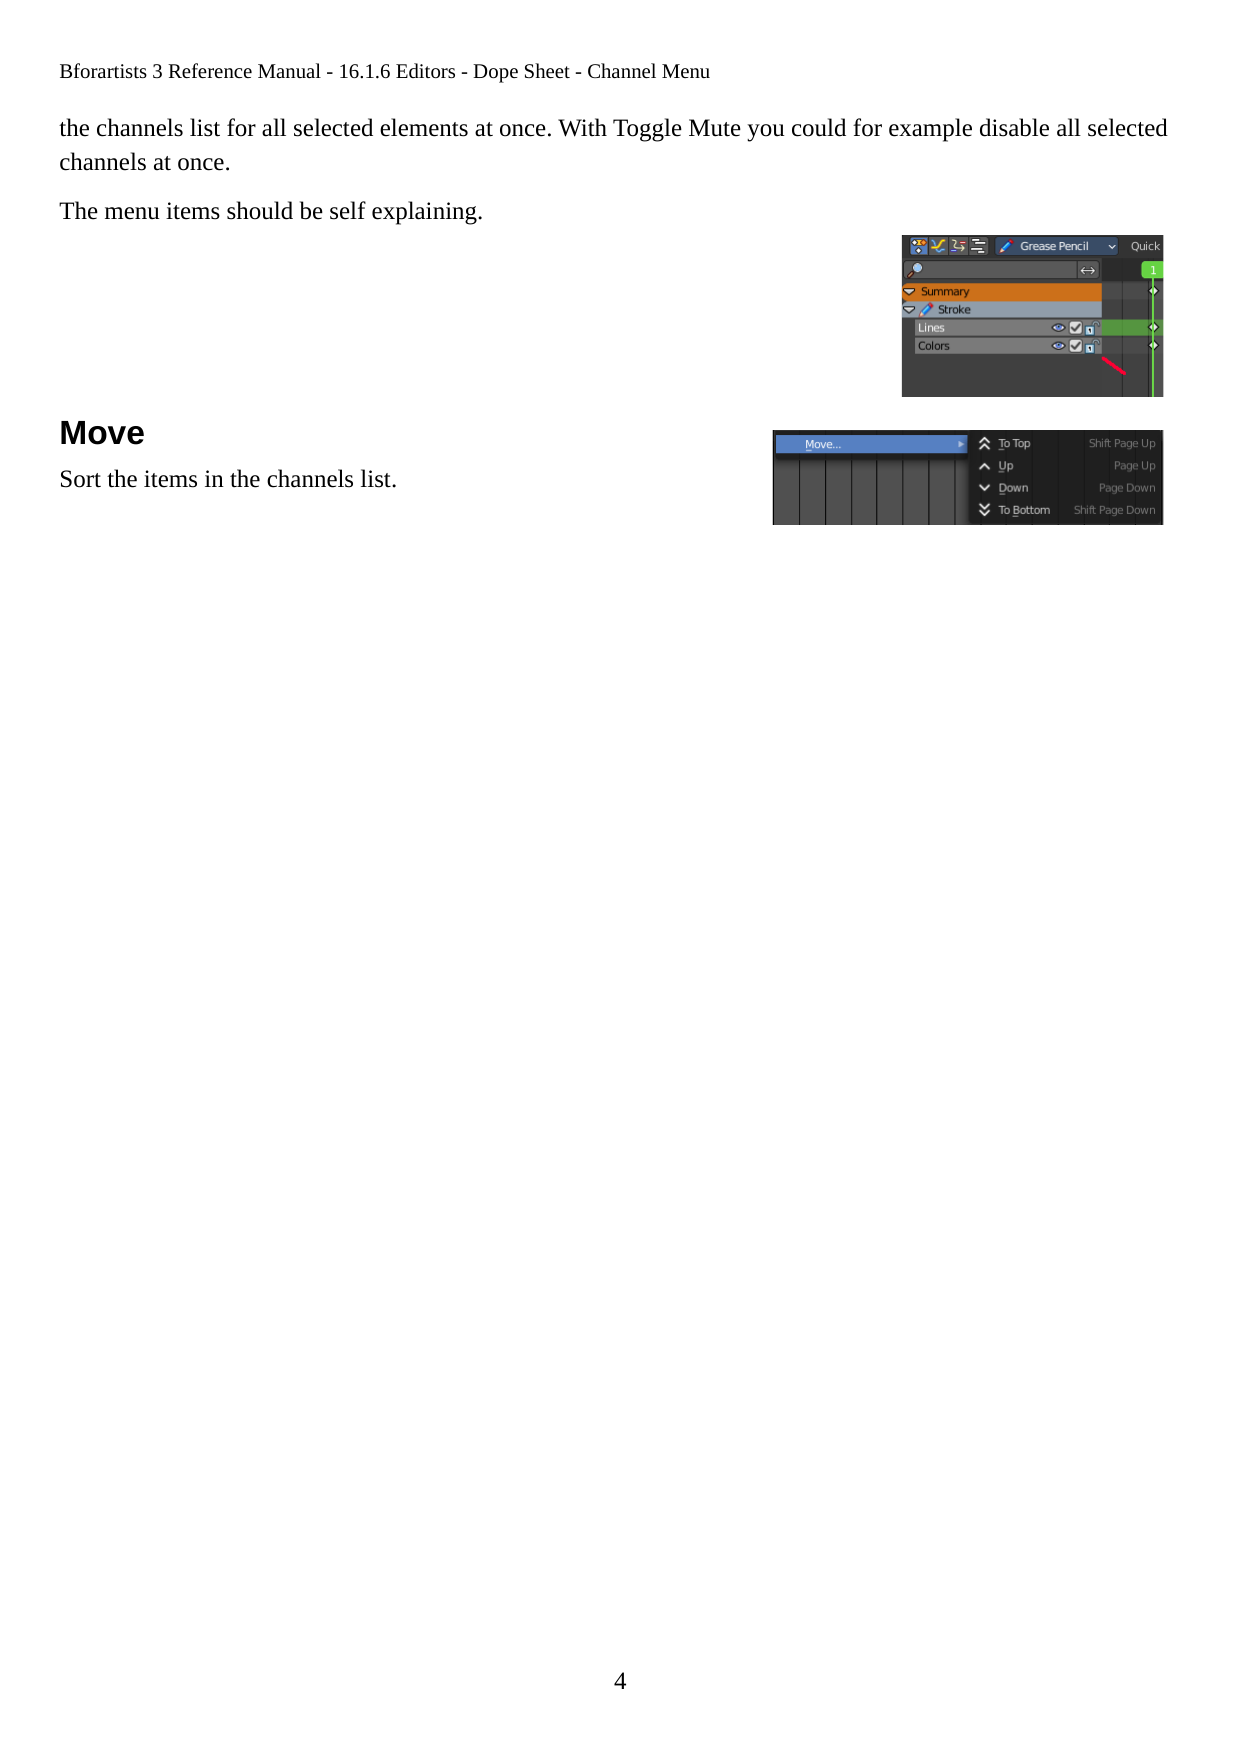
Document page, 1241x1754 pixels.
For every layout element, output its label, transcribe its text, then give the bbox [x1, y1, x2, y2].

subtitle Move [59, 413, 1181, 452]
picture [772, 430, 1164, 525]
text the channels list for all selected elements at once. With Toggle Mute you could for example disable all selected channels at once. [59, 113, 1181, 176]
text Sort the items in the channels list. [59, 464, 772, 493]
picture [901, 235, 1164, 397]
text The menu items should be self explaining. [59, 196, 1181, 225]
